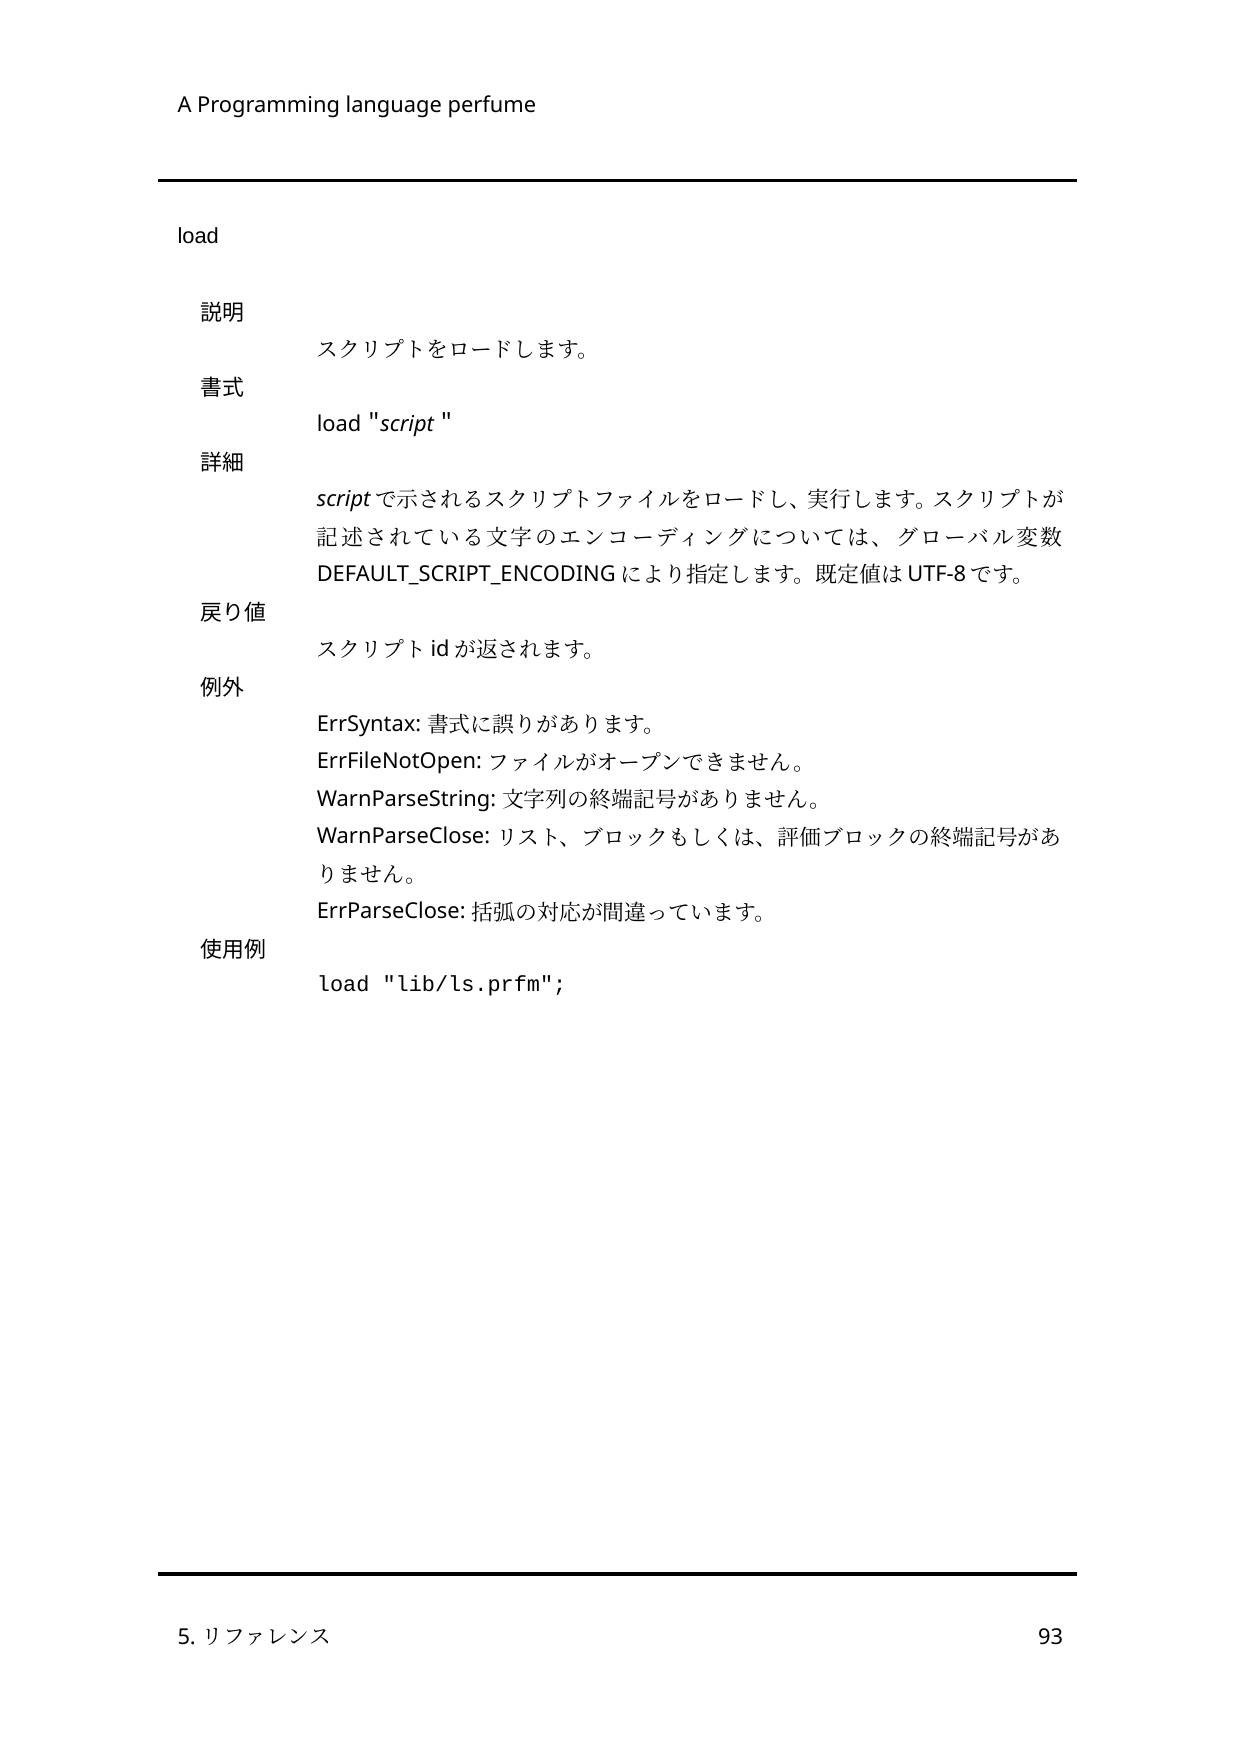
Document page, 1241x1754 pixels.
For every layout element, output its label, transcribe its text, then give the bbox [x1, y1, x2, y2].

table_cell 使用例 [200, 929, 317, 1004]
table_header スクリプトをロードします。 [317, 292, 1063, 367]
table_cell 詳細 [200, 442, 317, 592]
table_cell スクリプトidが返されます。 [317, 592, 1063, 667]
table_cell load "script " [317, 367, 1063, 442]
table_cell load "lib/ls.prfm"; [317, 929, 1063, 1004]
subtitle load [177, 217, 1063, 254]
table_cell scriptで示されるスクリプトファイルをロードし、実行します。スクリプトが記述されている文字のエンコーディングについては、グローバル変数 DEFAULT_SCRIPT_ENCODINGにより指定します。既定値はUTF-8です。 [317, 442, 1063, 592]
table_cell 書式 [200, 367, 317, 442]
table_cell 戻り値 [200, 592, 317, 667]
table_cell 例外 [200, 667, 317, 929]
table_cell ErrSyntax: 書式に誤りがあります。 ErrFileNotOpen: ファイルがオープンできません。 WarnParseString: 文字列の終端記号がありません。 WarnParseClose: リスト、ブロックもしくは、評価ブロックの終端記号がありません。 ErrParseClose: 括弧の対応が間違っています。 [317, 667, 1063, 929]
table_header 説明 [200, 292, 317, 367]
